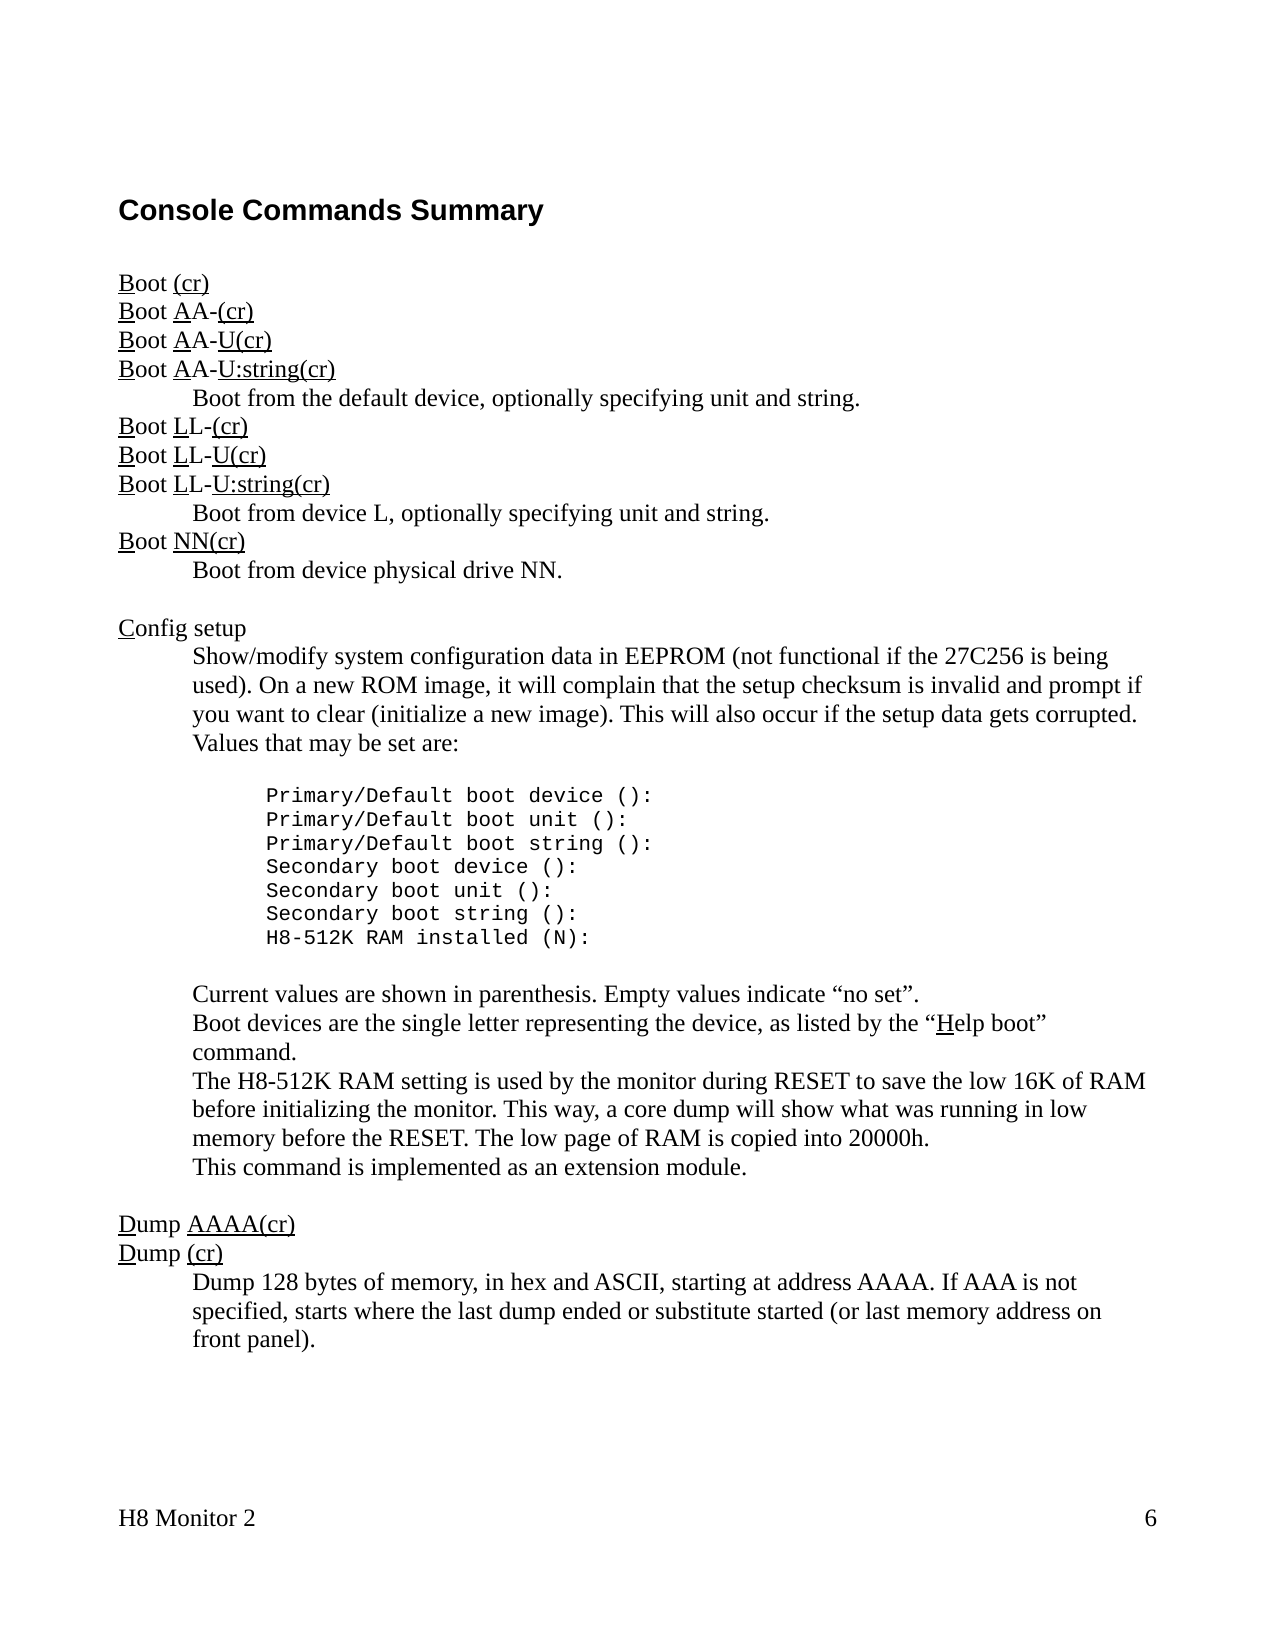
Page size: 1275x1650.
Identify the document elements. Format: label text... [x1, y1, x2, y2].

text Dump (cr) [118, 1238, 1157, 1267]
text Primary/Default boot string (): [266, 832, 1157, 856]
text Dump 128 bytes of memory, in hex and ASCII, starting at address AAAA. If AAA is not specified, starts where the last dump ended or substitute started (or last memory address on front panel). [192, 1267, 1157, 1353]
text Boot from the default device, optionally specifying unit and string. [192, 383, 1157, 411]
text Current values are shown in parenthesis. Empty values indicate “no set”. [192, 979, 1157, 1008]
text Boot LL-U:string(cr) [118, 469, 1157, 498]
text Boot AA-(cr) [118, 296, 1157, 325]
text Config setup [118, 613, 1157, 641]
text Boot from device physical drive NN. [192, 555, 1157, 584]
text H8-512K RAM installed (N): [266, 927, 1157, 951]
text Secondary boot device (): [266, 856, 1157, 880]
text Boot AA-U(cr) [118, 325, 1157, 354]
text Boot devices are the single letter representing the device, as listed by the “Help boot” command. [192, 1008, 1157, 1066]
text The H8-512K RAM setting is used by the monitor during RESET to save the low 16K of RAM before initializing the monitor. This way, a core dump will show what was running in low memory before the RESET. The low page of RAM is copied into 20000h. [192, 1066, 1157, 1152]
text Boot AA-U:string(cr) [118, 354, 1157, 383]
text Boot NN(cr) [118, 526, 1157, 555]
text Secondary boot string (): [266, 903, 1157, 927]
subtitle Console Commands Summary [118, 193, 1157, 226]
text Boot from device L, optionally specifying unit and string. [192, 498, 1157, 526]
text This command is implemented as an extension module. [192, 1152, 1157, 1181]
text Boot (cr) [118, 268, 1157, 296]
text Primary/Default boot device (): [266, 785, 1157, 809]
text Boot LL-U(cr) [118, 440, 1157, 469]
text Primary/Default boot unit (): [266, 809, 1157, 832]
text Secondary boot unit (): [266, 880, 1157, 903]
text Dump AAAA(cr) [118, 1209, 1157, 1238]
text Boot LL-(cr) [118, 411, 1157, 440]
text Show/modify system configuration data in EEPROM (not functional if the 27C256 is being used). On a new ROM image, it will complain that the setup checksum is invalid and prompt if you want to clear (initialize a new image). This will also occur if the setup data gets corrupted. Values that may be set are: [192, 641, 1157, 756]
